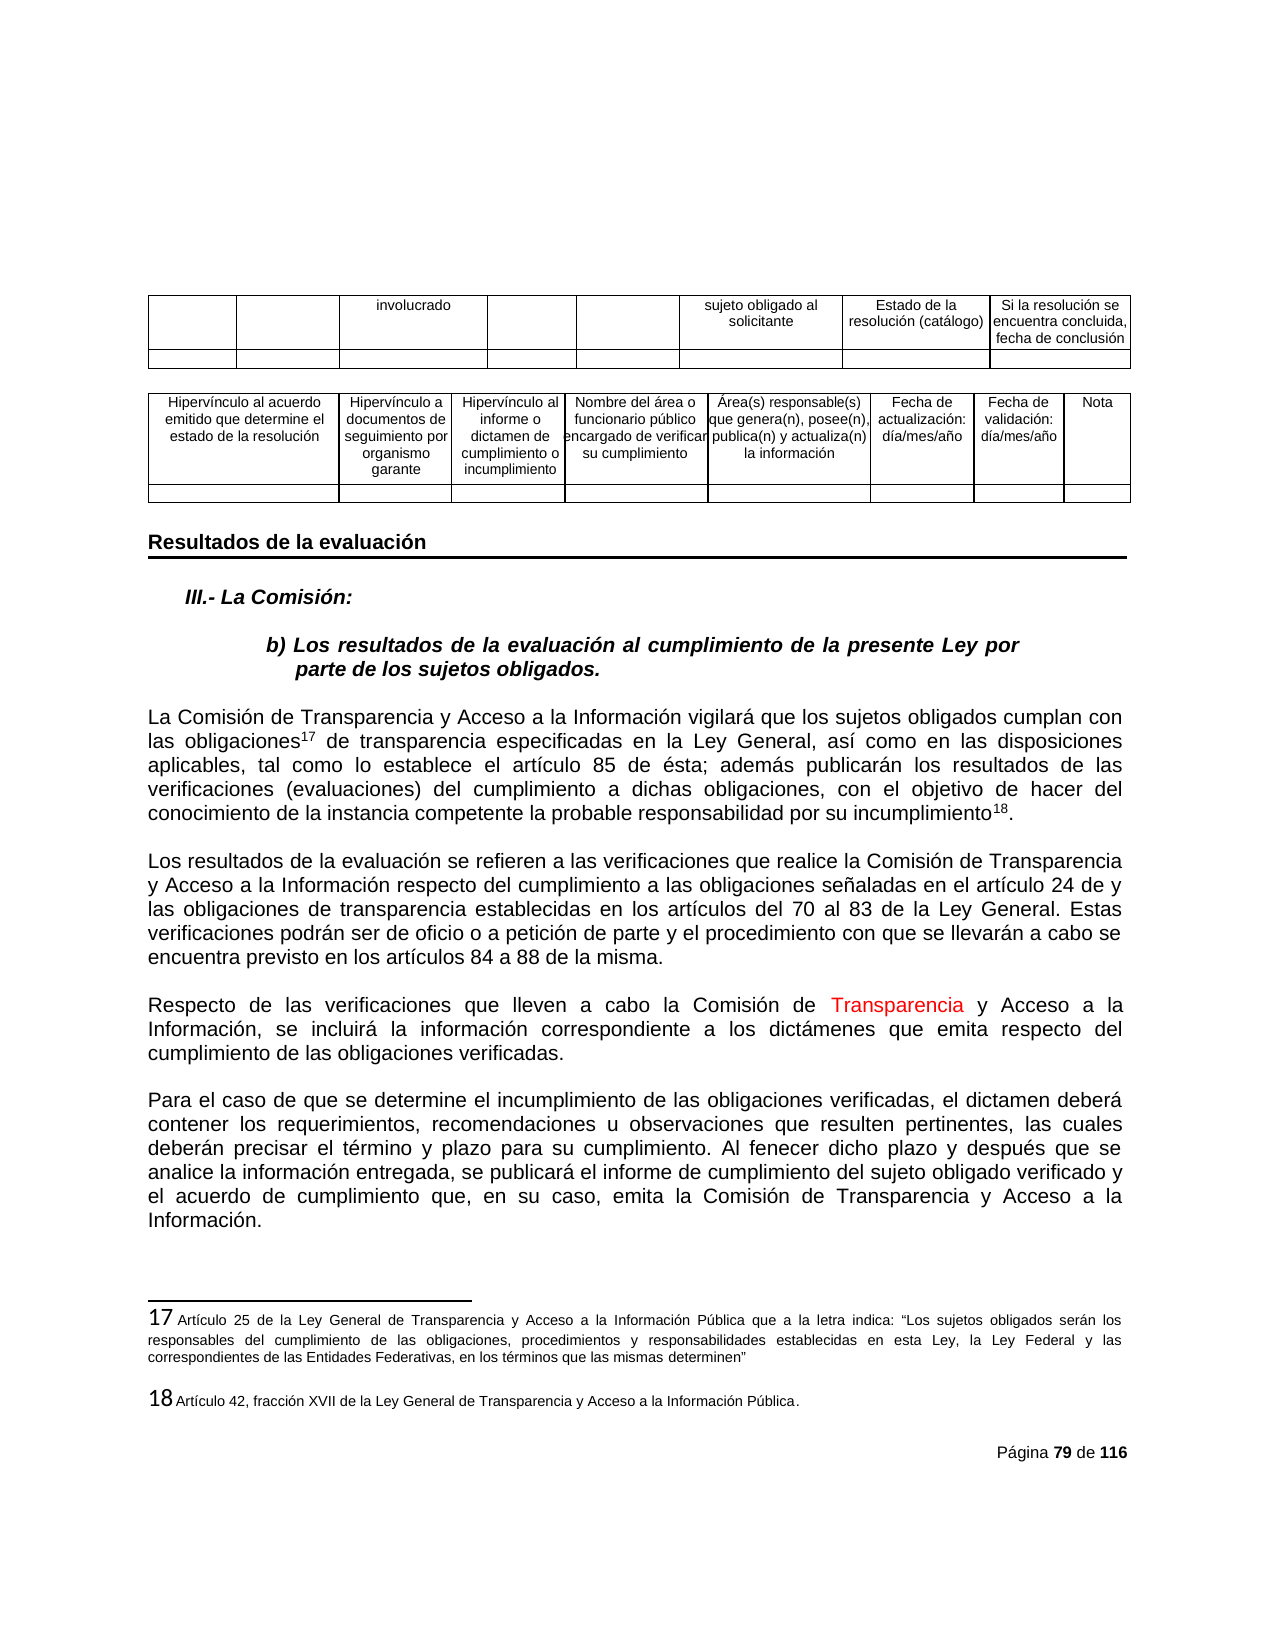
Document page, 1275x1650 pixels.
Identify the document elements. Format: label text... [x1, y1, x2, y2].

table_cell [871, 485, 973, 502]
table_header [488, 296, 576, 349]
text La Comisión de Transparencia y Acceso a la Información vigilará que los sujetos obligados cumplan con las obligaciones de transparencia especificadas en la Ley General, así como en las disposiciones aplicables, tal como lo establece el artículo 85 de ésta; además publicarán los resultados de las verificaciones (evaluaciones) del cumplimiento a dichas obligaciones, con el objetivo de hacer del conocimiento de la instancia competente la probable responsabilidad por su incumplimiento. [148, 705, 1124, 825]
table_header Fecha de actualización: día/mes/año [871, 394, 973, 483]
table_cell [340, 485, 451, 502]
table_cell Estado de la resolución (catálogo) [843, 296, 989, 349]
table_cell [488, 350, 576, 367]
table_header Hipervínculo al acuerdo emitido que determine el estado de la resolución [149, 394, 338, 483]
table_header Fecha de validación: día/mes/año [975, 394, 1063, 483]
table_header Nombre del área o funcionario público encargado de verificar su cumplimiento [566, 394, 707, 483]
text Resultados de la evaluación [148, 530, 1127, 556]
table_cell Si la resolución se encuentra concluida, fecha de conclusión [991, 296, 1130, 349]
text Los resultados de la evaluación se refieren a las verificaciones que realice la Comisión de Transparencia y Acceso a la Información respecto del cumplimiento a las obligaciones señaladas en el artículo 24 de y las obligaciones de transparencia establecidas en los artículos del 70 al 83 de la Ley General. Estas verificaciones podrán ser de oficio o a petición de parte y el procedimiento con que se llevarán a cabo se encuentra previsto en los artículos 84 a 88 de la misma. [148, 849, 1124, 968]
table_cell [452, 485, 564, 502]
table_header [237, 296, 339, 349]
table_cell [709, 485, 870, 502]
table_cell [577, 350, 679, 367]
table_cell [566, 485, 707, 502]
table_cell [340, 350, 487, 367]
table_cell [237, 350, 339, 367]
table_header sujeto obligado al solicitante [680, 296, 842, 349]
table_header Hipervínculo a documentos de seguimiento por organismo garante [340, 394, 451, 483]
table_cell [680, 350, 842, 367]
text Respecto de las verificaciones que lleven a cabo la Comisión de Transparencia y Acceso a la Información, se incluirá la información correspondiente a los dictámenes que emita respecto del cumplimiento de las obligaciones verificadas. [148, 992, 1124, 1064]
table_cell [149, 350, 236, 367]
table_header [577, 296, 679, 349]
table_header Hipervínculo al informe o dictamen de cumplimiento o incumplimiento [452, 394, 564, 483]
table_cell [1065, 485, 1130, 502]
table_cell [991, 350, 1130, 367]
table_header [149, 296, 236, 349]
subtitle III.- La Comisión: [185, 585, 1039, 609]
table_cell [149, 485, 338, 502]
table_header Nota [1065, 394, 1130, 483]
list Artículo 25 de la Ley General de Transparencia y Acceso a la Información Pública que a la letra indica: “Los sujetos obligados serán los responsables del cumplimiento de las obligaciones, procedimientos y responsabilidades establecidas en esta Ley, la Ley Federal y las correspondientes de las Entidades Federativas, en los términos que las mismas determinen” [148, 1301, 1124, 1365]
list Artículo 42, fracción XVII de la Ley General de Transparencia y Acceso a la Información Pública. [148, 1382, 1124, 1413]
table_header Área(s) responsable(s) que genera(n), posee(n), publica(n) y actualiza(n) la información [709, 394, 870, 483]
table_cell [843, 350, 989, 367]
list b) Los resultados de la evaluación al cumplimiento de la presente Ley por parte de los sujetos obligados. [266, 633, 1023, 681]
table_cell [975, 485, 1063, 502]
text Para el caso de que se determine el incumplimiento de las obligaciones verificadas, el dictamen deberá contener los requerimientos, recomendaciones u observaciones que resulten pertinentes, las cuales deberán precisar el término y plazo para su cumplimiento. Al fenecer dicho plazo y después que se analice la información entregada, se publicará el informe de cumplimiento del sujeto obligado verificado y el acuerdo de cumplimiento que, en su caso, emita la Comisión de Transparencia y Acceso a la Información. [148, 1088, 1124, 1232]
table_header involucrado [340, 296, 487, 349]
